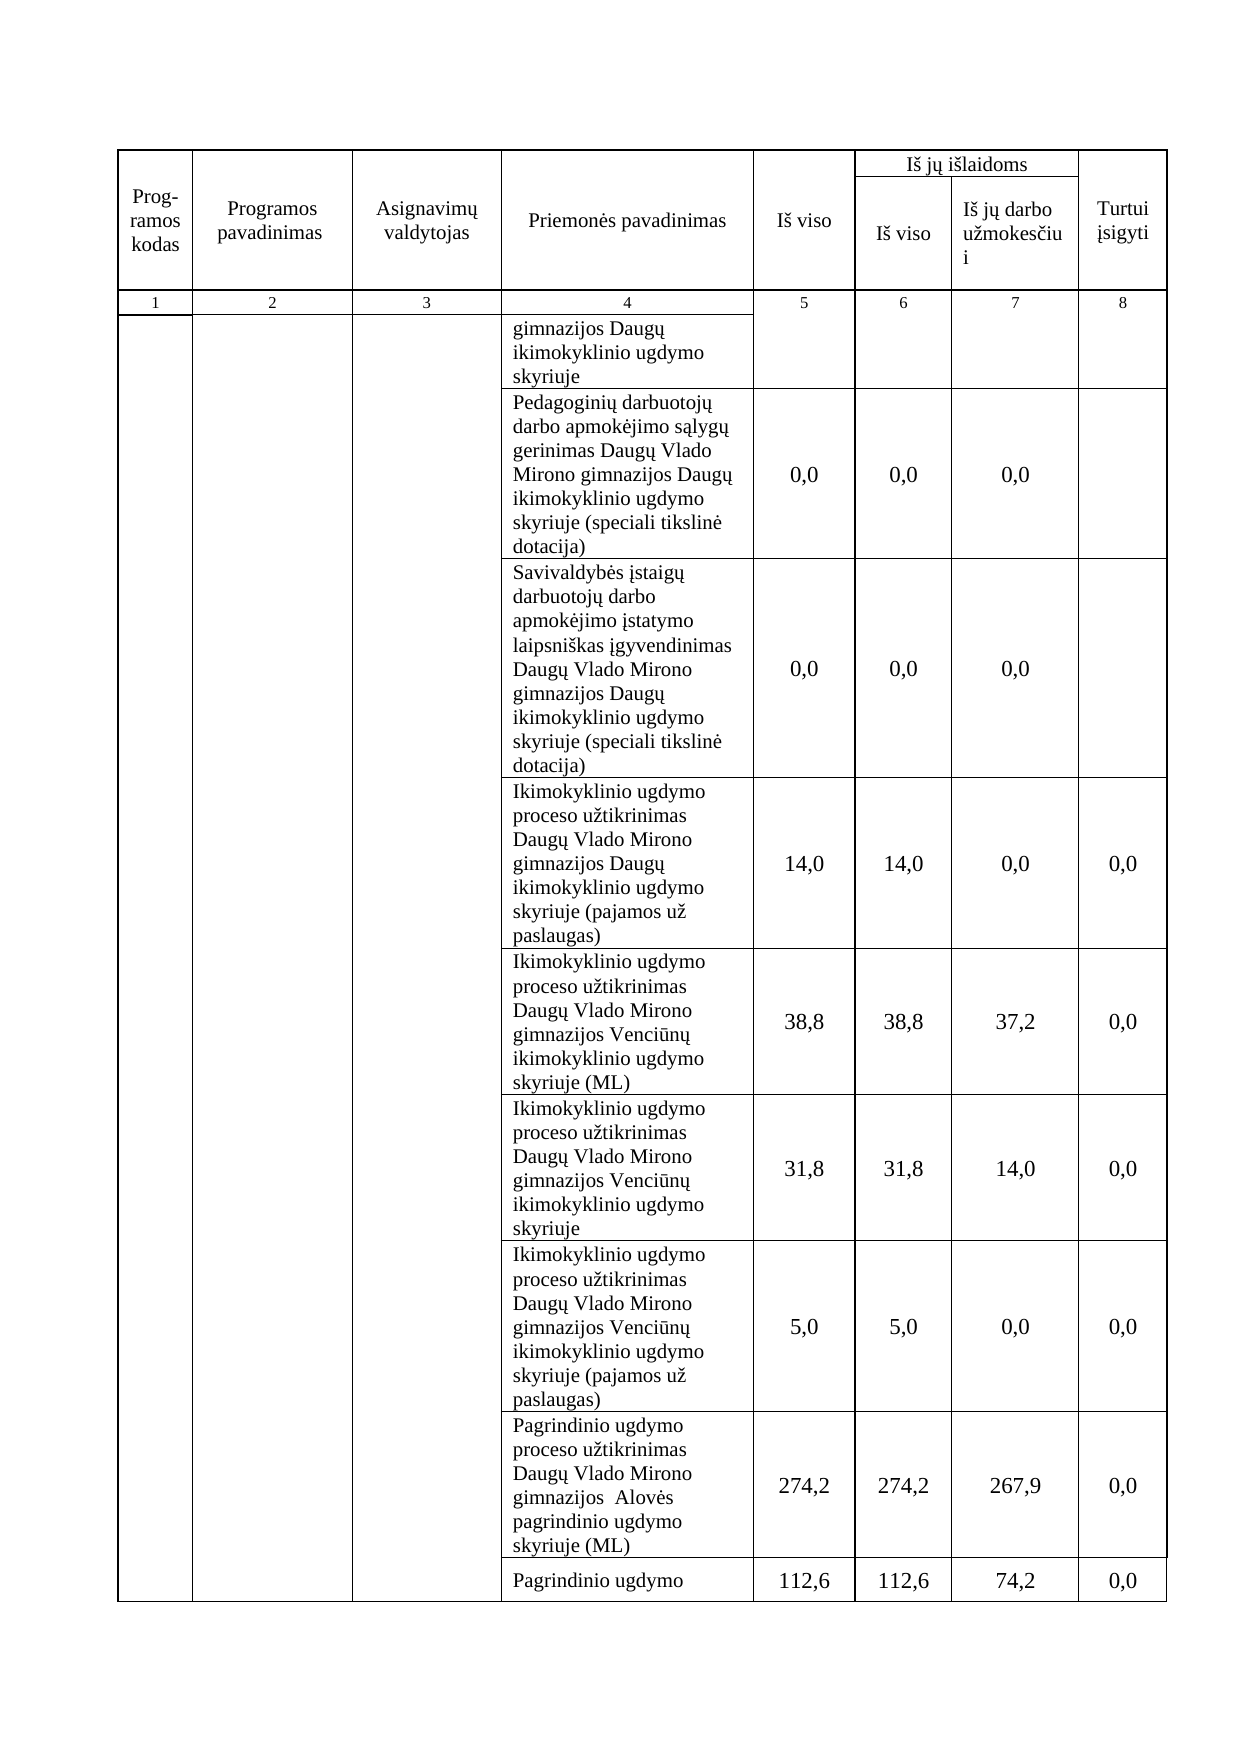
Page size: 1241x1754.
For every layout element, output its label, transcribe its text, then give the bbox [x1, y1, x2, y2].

table_cell 4 [502, 291, 753, 313]
table_cell 38,8 [856, 949, 951, 1094]
table_cell 31,8 [856, 1095, 951, 1240]
table_cell Pagrindinio ugdymo [502, 1558, 753, 1601]
table_header Priemonės pavadinimas [502, 151, 753, 288]
table_cell 14,0 [754, 778, 854, 947]
table_cell 0,0 [1079, 1558, 1166, 1601]
table_cell [1079, 389, 1166, 558]
table_cell 0,0 [1079, 1412, 1166, 1557]
table_cell 0,0 [754, 389, 854, 558]
table_cell [353, 315, 501, 1601]
table_cell 274,2 [754, 1412, 854, 1557]
table_cell [754, 314, 854, 388]
table_cell 274,2 [856, 1412, 951, 1557]
table_cell 38,8 [754, 949, 854, 1094]
table_cell 0,0 [1079, 1241, 1166, 1411]
table_header Programos pavadinimas [193, 151, 352, 288]
table_cell 0,0 [952, 389, 1078, 558]
table_cell 1 [119, 291, 192, 313]
table_cell 0,0 [952, 559, 1078, 777]
table_cell 14,0 [952, 1095, 1078, 1240]
table_cell Ikimokyklinio ugdymo proceso užtikrinimas Daugų Vlado Mirono gimnazijos Venciūnų ikimokyklinio ugdymo skyriuje (ML) [502, 949, 753, 1094]
table_cell 0,0 [754, 559, 854, 777]
table_cell [119, 316, 192, 1601]
table_cell [952, 314, 1078, 388]
table_cell 14,0 [856, 778, 951, 947]
table_cell 6 [856, 291, 951, 313]
table_cell 2 [193, 291, 352, 313]
table_cell 31,8 [754, 1095, 854, 1240]
table_cell 0,0 [1079, 1095, 1166, 1240]
table_cell 0,0 [856, 559, 951, 777]
table_cell 8 [1079, 291, 1166, 313]
table_cell Pedagoginių darbuotojų darbo apmokėjimo sąlygų gerinimas Daugų Vlado Mirono gimnazijos Daugų ikimokyklinio ugdymo skyriuje (speciali tikslinė dotacija) [502, 389, 753, 558]
table_cell gimnazijos Daugų ikimokyklinio ugdymo skyriuje [502, 315, 753, 388]
table_cell 0,0 [952, 1241, 1078, 1411]
table_cell [193, 315, 352, 1601]
table_cell 5 [754, 291, 854, 313]
table_cell 74,2 [952, 1558, 1078, 1601]
table_cell [1079, 314, 1166, 388]
table_cell 7 [952, 291, 1078, 313]
table_cell [1079, 559, 1166, 777]
table_cell Savivaldybės įstaigų darbuotojų darbo apmokėjimo įstatymo laipsniškas įgyvendinimas Daugų Vlado Mirono gimnazijos Daugų ikimokyklinio ugdymo skyriuje (speciali tikslinė dotacija) [502, 559, 753, 777]
table_header Iš viso [754, 151, 854, 288]
table_header Turtui įsigyti [1079, 151, 1166, 288]
table_cell 0,0 [1079, 949, 1166, 1094]
table_cell Iš jų darbo užmokesčiui [952, 177, 1078, 288]
table_cell 0,0 [1079, 778, 1166, 947]
table_header Prog-ramos kodas [119, 151, 192, 288]
table_cell Ikimokyklinio ugdymo proceso užtikrinimas Daugų Vlado Mirono gimnazijos Venciūnų ikimokyklinio ugdymo skyriuje (pajamos už paslaugas) [502, 1241, 753, 1411]
table_cell 0,0 [952, 778, 1078, 947]
table_cell 267,9 [952, 1412, 1078, 1557]
table_header Iš jų išlaidoms [856, 151, 1078, 176]
table_cell 0,0 [856, 389, 951, 558]
table_cell Iš viso [856, 177, 951, 288]
table_header Asignavimų valdytojas [353, 151, 501, 288]
table_cell Ikimokyklinio ugdymo proceso užtikrinimas Daugų Vlado Mirono gimnazijos Daugų ikimokyklinio ugdymo skyriuje (pajamos už paslaugas) [502, 778, 753, 947]
table_cell 5,0 [754, 1241, 854, 1411]
table_cell 37,2 [952, 949, 1078, 1094]
table_cell 112,6 [754, 1558, 854, 1601]
table_cell 112,6 [856, 1558, 951, 1601]
table_cell [856, 314, 951, 388]
table_cell Pagrindinio ugdymo proceso užtikrinimas Daugų Vlado Mirono gimnazijos Alovės pagrindinio ugdymo skyriuje (ML) [502, 1412, 753, 1557]
table_cell 3 [353, 291, 501, 313]
table_cell Ikimokyklinio ugdymo proceso užtikrinimas Daugų Vlado Mirono gimnazijos Venciūnų ikimokyklinio ugdymo skyriuje [502, 1095, 753, 1240]
table_cell 5,0 [856, 1241, 951, 1411]
